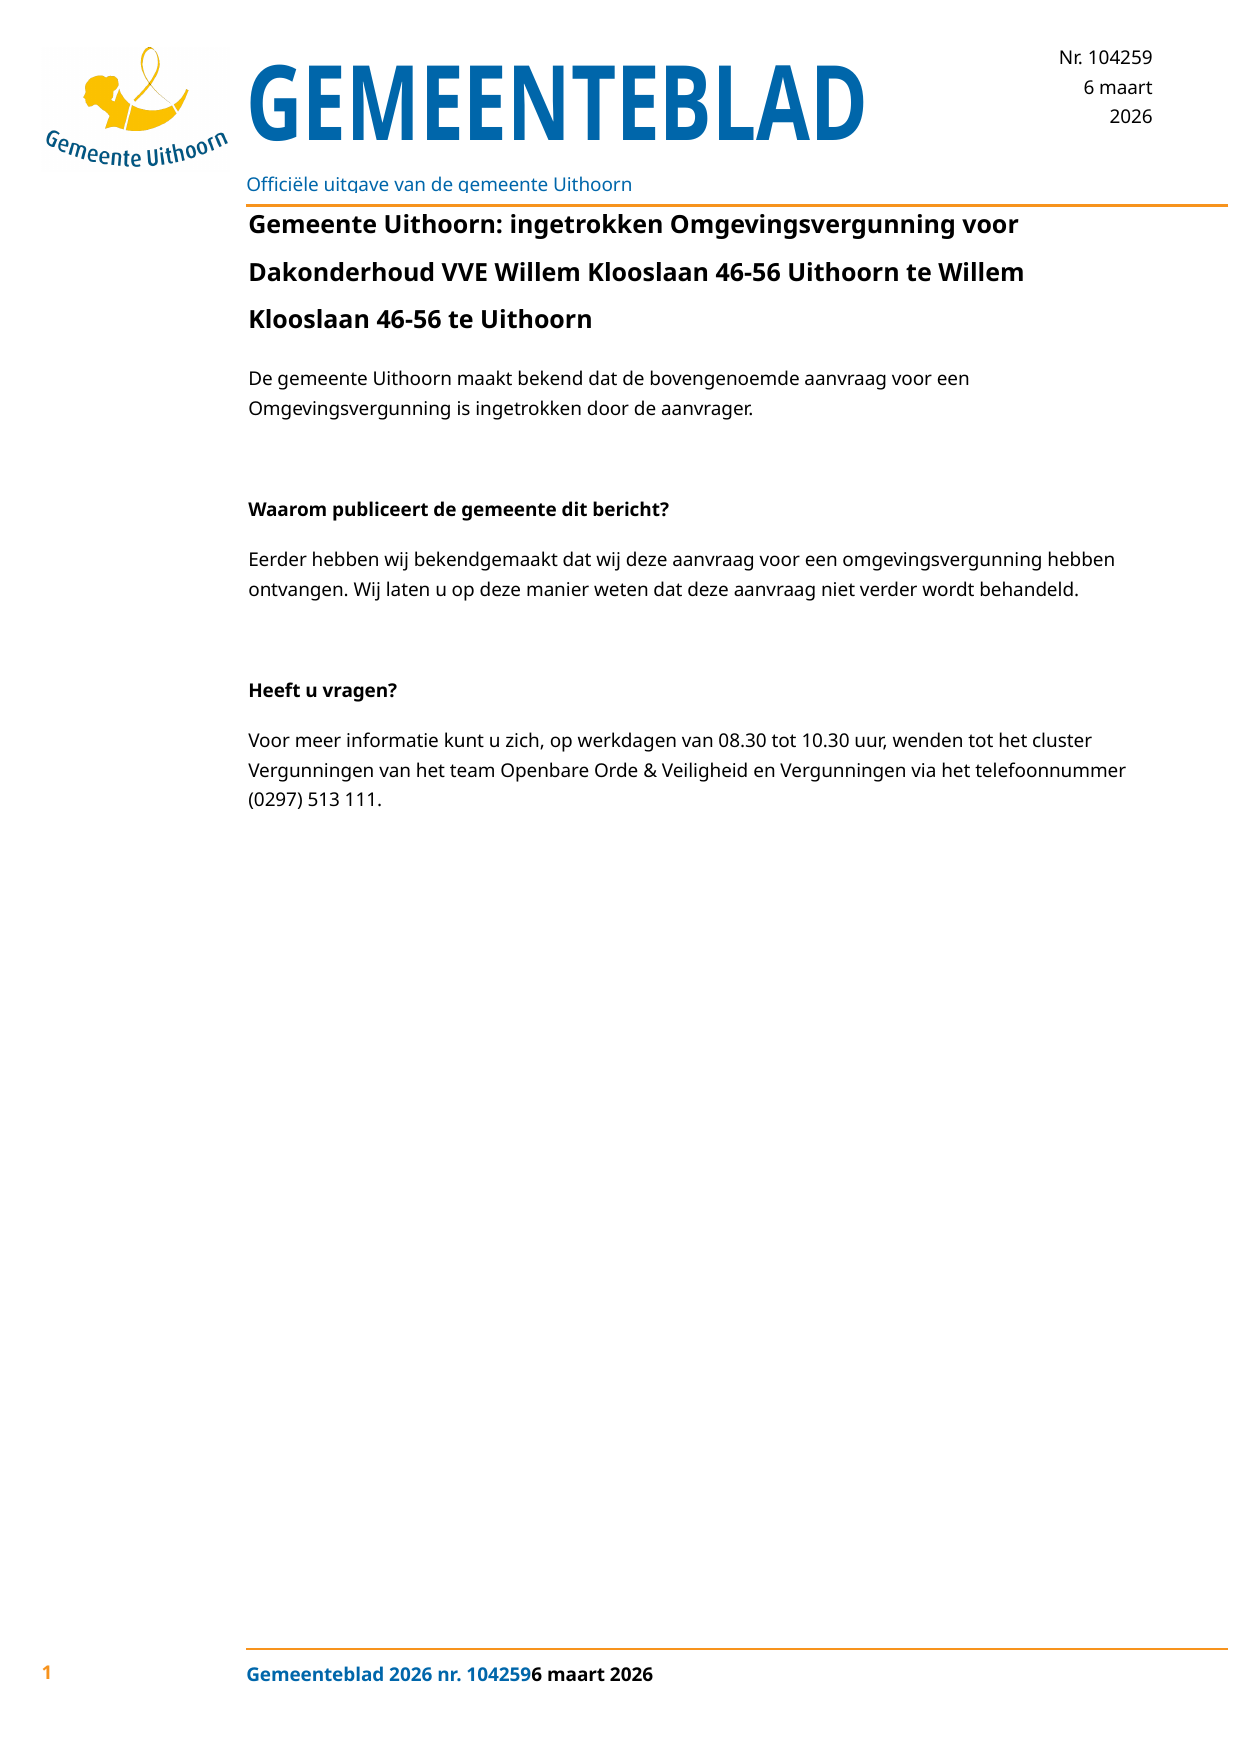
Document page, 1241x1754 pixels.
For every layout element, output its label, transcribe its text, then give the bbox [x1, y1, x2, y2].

text Voor meer informatie kunt u zich, op werkdagen van 08.30 tot 10.30 uur, wenden tot het cluster Vergunningen van het team Openbare Orde & Veiligheid en Vergunningen via het telefoonnummer (0297) 513 111. [248, 727, 1152, 812]
text Heeft u vragen? [248, 677, 1152, 702]
text Waarom publiceert de gemeente dit bericht? [248, 496, 1152, 522]
text De gemeente Uithoorn maakt bekend dat de bovengenoemde aanvraag voor een Omgevingsvergunning is ingetrokken door de aanvrager. [248, 366, 1152, 421]
text Eerder hebben wij bekendgemaakt dat wij deze aanvraag voor een omgevingsvergunning hebben ontvangen. Wij laten u op deze manier weten dat deze aanvraag niet verder wordt behandeld. [248, 546, 1152, 602]
text Gemeente Uithoorn: ingetrokken Omgevingsvergunning voor Dakonderhoud VVE Willem Klooslaan 46-56 Uithoorn te Willem Klooslaan 46-56 te Uithoorn [248, 207, 1152, 336]
picture [41, 47, 231, 172]
